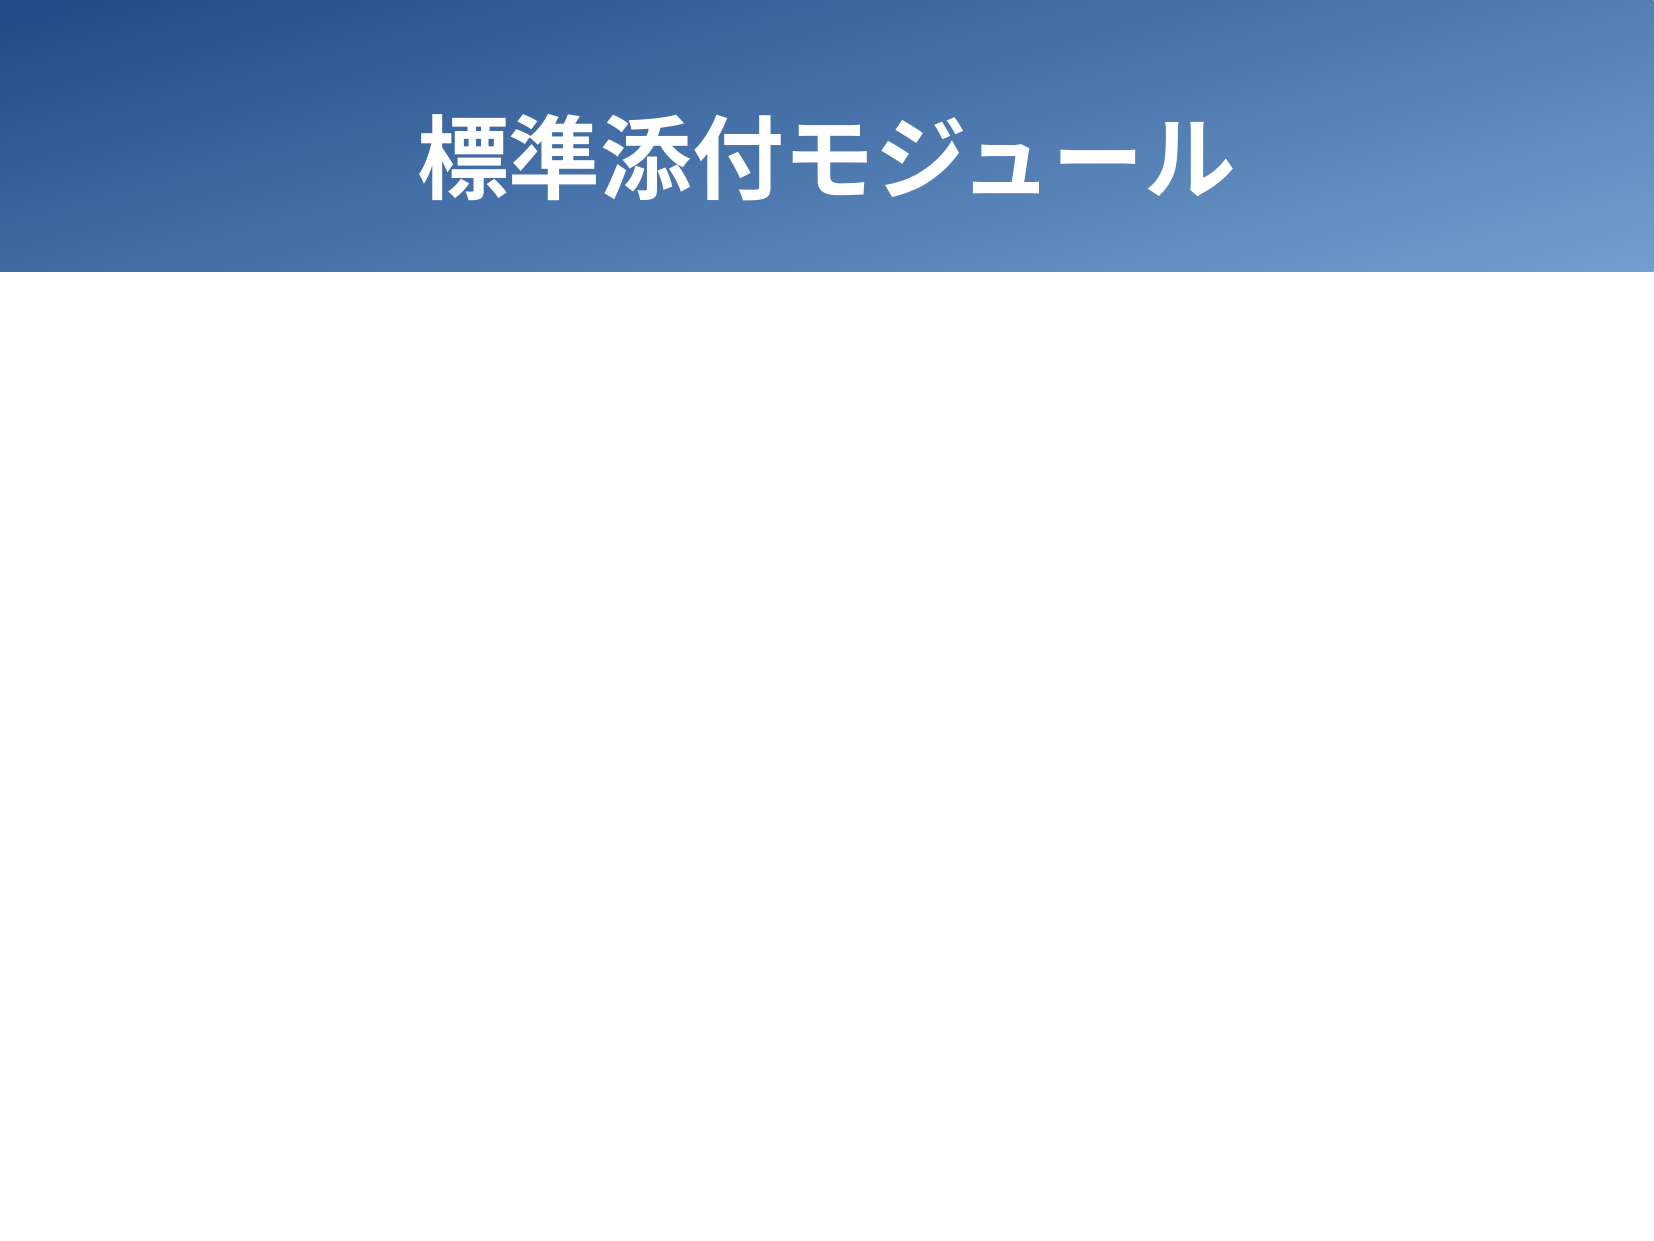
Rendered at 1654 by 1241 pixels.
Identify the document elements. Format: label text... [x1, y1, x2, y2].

title 標準添付モジュール [82, 49, 1571, 257]
